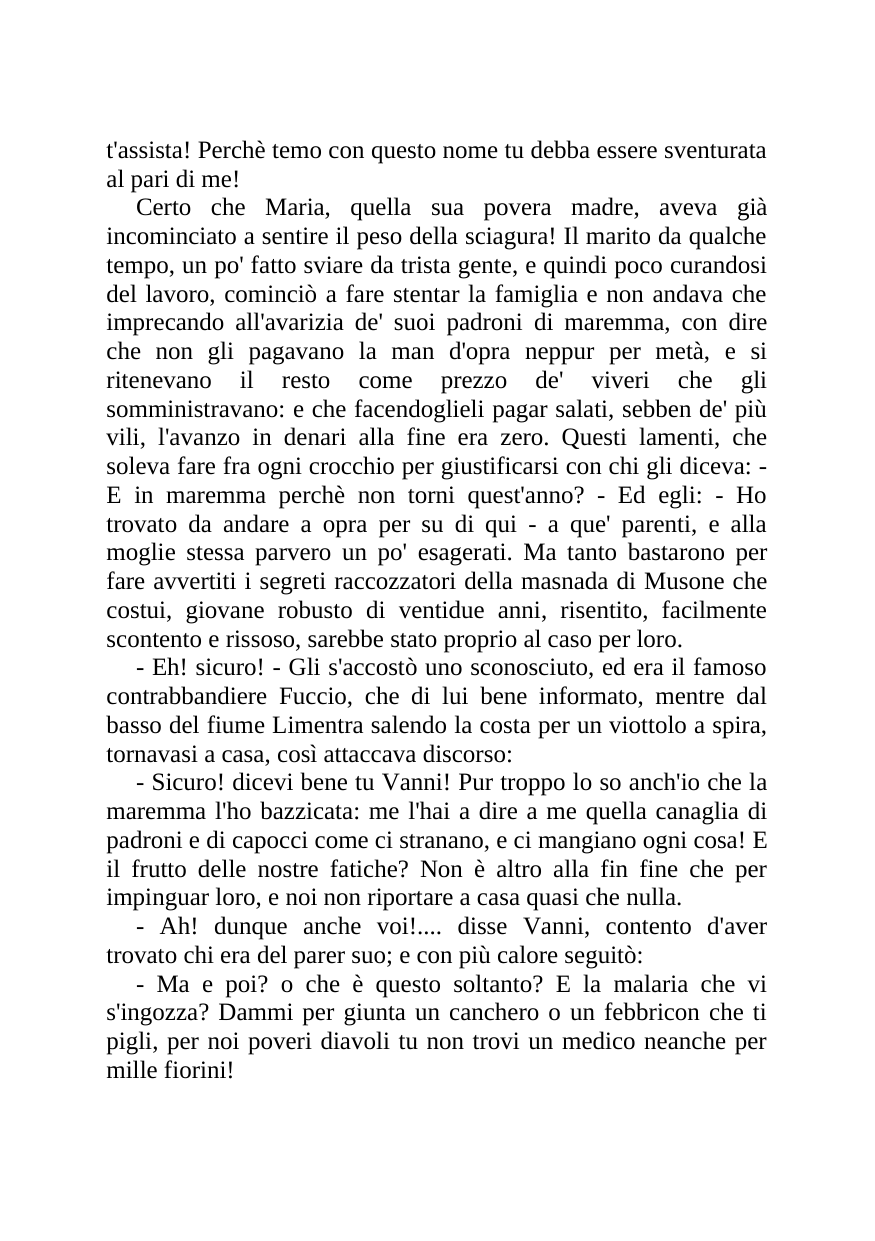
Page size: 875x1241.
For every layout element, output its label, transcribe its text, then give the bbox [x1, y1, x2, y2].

text - Sicuro! dicevi bene tu Vanni! Pur troppo lo so anch'io che la maremma l'ho bazzicata: me l'hai a dire a me quella canaglia di padroni e di capocci come ci stranano, e ci mangiano ogni cosa! E il frutto delle nostre fatiche? Non è altro alla fin fine che per impinguar loro, e noi non riportare a casa quasi che nulla. [106, 767, 768, 911]
text t'assista! Perchè temo con questo nome tu debba essere sventurata al pari di me! [106, 135, 768, 192]
text - Ah! dunque anche voi!.... disse Vanni, contento d'aver trovato chi era del parer suo; e con più calore seguitò: [106, 911, 768, 969]
text - Eh! sicuro! - Gli s'accostò uno sconosciuto, ed era il famoso contrabbandiere Fuccio, che di lui bene informato, mentre dal basso del fiume Limentra salendo la costa per un viottolo a spira, tornavasi a casa, così attaccava discorso: [106, 652, 768, 767]
text - Ma e poi? o che è questo soltanto? E la malaria che vi s'ingozza? Dammi per giunta un canchero o un febbricon che ti pigli, per noi poveri diavoli tu non trovi un medico neanche per mille fiorini! [106, 969, 768, 1084]
text Certo che Maria, quella sua povera madre, aveva già incominciato a sentire il peso della sciagura! Il marito da qualche tempo, un po' fatto sviare da trista gente, e quindi poco curandosi del lavoro, cominciò a fare stentar la famiglia e non andava che imprecando all'avarizia de' suoi padroni di maremma, con dire che non gli pagavano la man d'opra neppur per metà, e si ritenevano il resto come prezzo de' viveri che gli somministravano: e che facendoglieli pagar salati, sebben de' più vili, l'avanzo in denari alla fine era zero. Questi lamenti, che soleva fare fra ogni crocchio per giustificarsi con chi gli diceva: - E in maremma perchè non torni quest'anno? - Ed egli: - Ho trovato da andare a opra per su di qui - a que' parenti, e alla moglie stessa parvero un po' esagerati. Ma tanto bastarono per fare avvertiti i segreti raccozzatori della masnada di Musone che costui, giovane robusto di ventidue anni, risentito, facilmente scontento e rissoso, sarebbe stato proprio al caso per loro. [106, 192, 768, 652]
